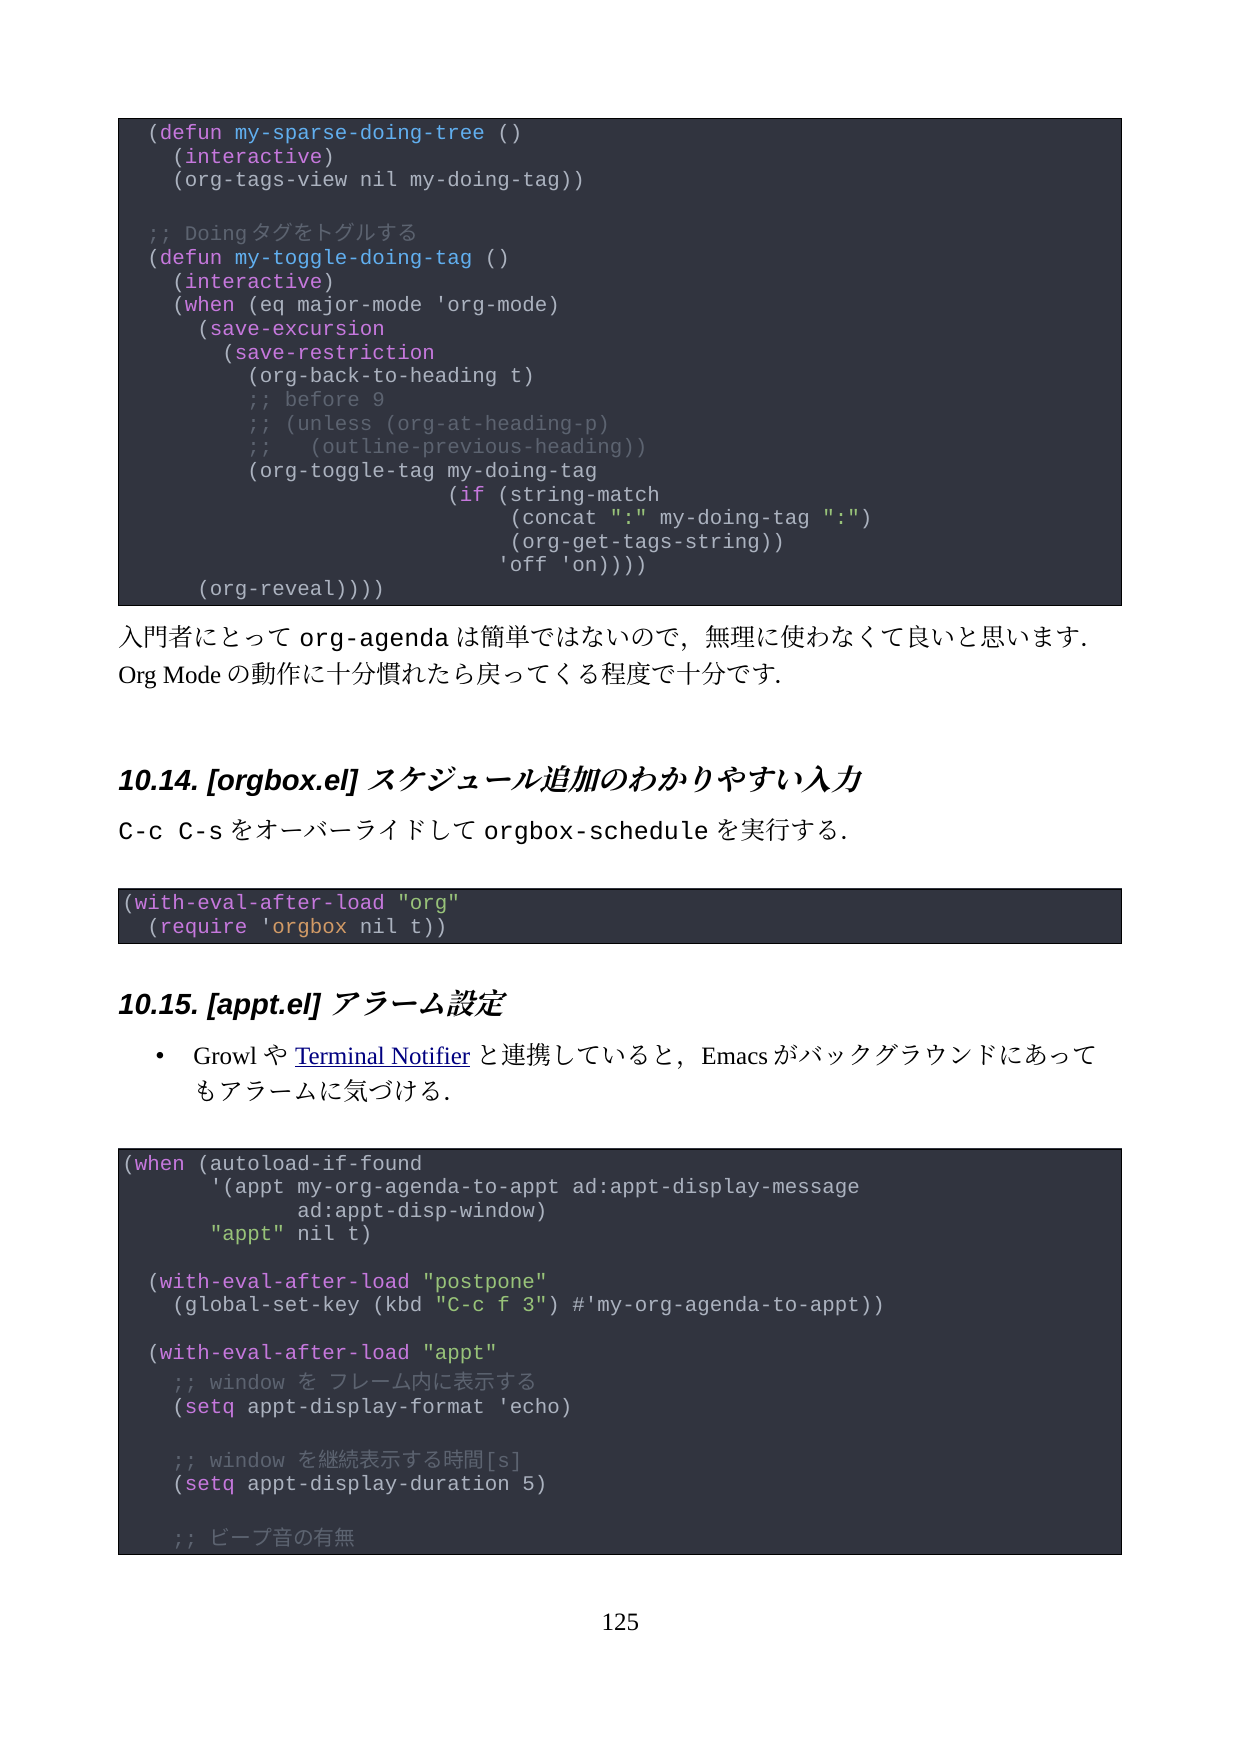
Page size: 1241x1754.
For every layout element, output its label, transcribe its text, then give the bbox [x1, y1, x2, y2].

text (org-back-to-heading t) [119, 361, 1121, 385]
text C-c C-s をオーバーライドして orgbox-schedule を実行する． [118, 811, 1122, 876]
text ;; window を継続表示する時間[s] [119, 1439, 1121, 1469]
text ;; (unless (org-at-heading-p) [119, 409, 1121, 432]
text (concat ":" my-doing-tag ":") [119, 503, 1121, 527]
list Growl や Terminal Notifier と連携していると，Emacsがバックグラウンドにあってもアラームに気づける． [156, 1035, 1122, 1136]
text (setq appt-display-format 'echo) [119, 1392, 1121, 1415]
text (org-reveal)))) [119, 574, 1121, 605]
text 入門者にとって org-agenda は簡単ではないので，無理に使わなくて良いと思います．Org Modeの動作に十分慣れたら戻ってくる程度で十分です． [118, 618, 1122, 719]
text (setq appt-display-duration 5) [119, 1469, 1121, 1493]
text (interactive) [119, 267, 1121, 290]
text (org-tags-view nil my-doing-tag)) [119, 165, 1121, 189]
text ;; ビープ音の有無 [119, 1517, 1121, 1554]
text (org-toggle-tag my-doing-tag [119, 456, 1121, 479]
text (defun my-sparse-doing-tree () [119, 119, 1121, 142]
text (require 'orgbox nil t)) [119, 912, 1121, 943]
text (if (string-match [119, 479, 1121, 503]
text (save-excursion [119, 314, 1121, 338]
text (when (autoload-if-found [119, 1150, 1121, 1172]
text (org-get-tags-string)) [119, 527, 1121, 551]
text ;; (outline-previous-heading)) [119, 432, 1121, 456]
text '(appt my-org-agenda-to-appt ad:appt-display-message [119, 1172, 1121, 1196]
text (save-restriction [119, 338, 1121, 361]
subtitle [appt.el] アラーム設定 [118, 981, 1122, 1023]
text (with-eval-after-load "postpone" [119, 1267, 1121, 1290]
text ;; before 9 [119, 385, 1121, 409]
text (when (eq major-mode 'org-mode) [119, 290, 1121, 314]
text 'off 'on)))) [119, 551, 1121, 574]
text (interactive) [119, 142, 1121, 165]
text (with-eval-after-load "org" [119, 890, 1121, 912]
subtitle [orgbox.el] スケジュール追加のわかりやすい入力 [118, 757, 1122, 798]
text ad:appt-disp-window) [119, 1196, 1121, 1219]
text ;; Doingタグをトグルする [119, 213, 1121, 243]
text ;; window を フレーム内に表示する [119, 1361, 1121, 1392]
text (global-set-key (kbd "C-c f 3") #'my-org-agenda-to-appt)) [119, 1290, 1121, 1314]
text "appt" nil t) [119, 1219, 1121, 1243]
text (defun my-toggle-doing-tag () [119, 243, 1121, 267]
text (with-eval-after-load "appt" [119, 1338, 1121, 1361]
